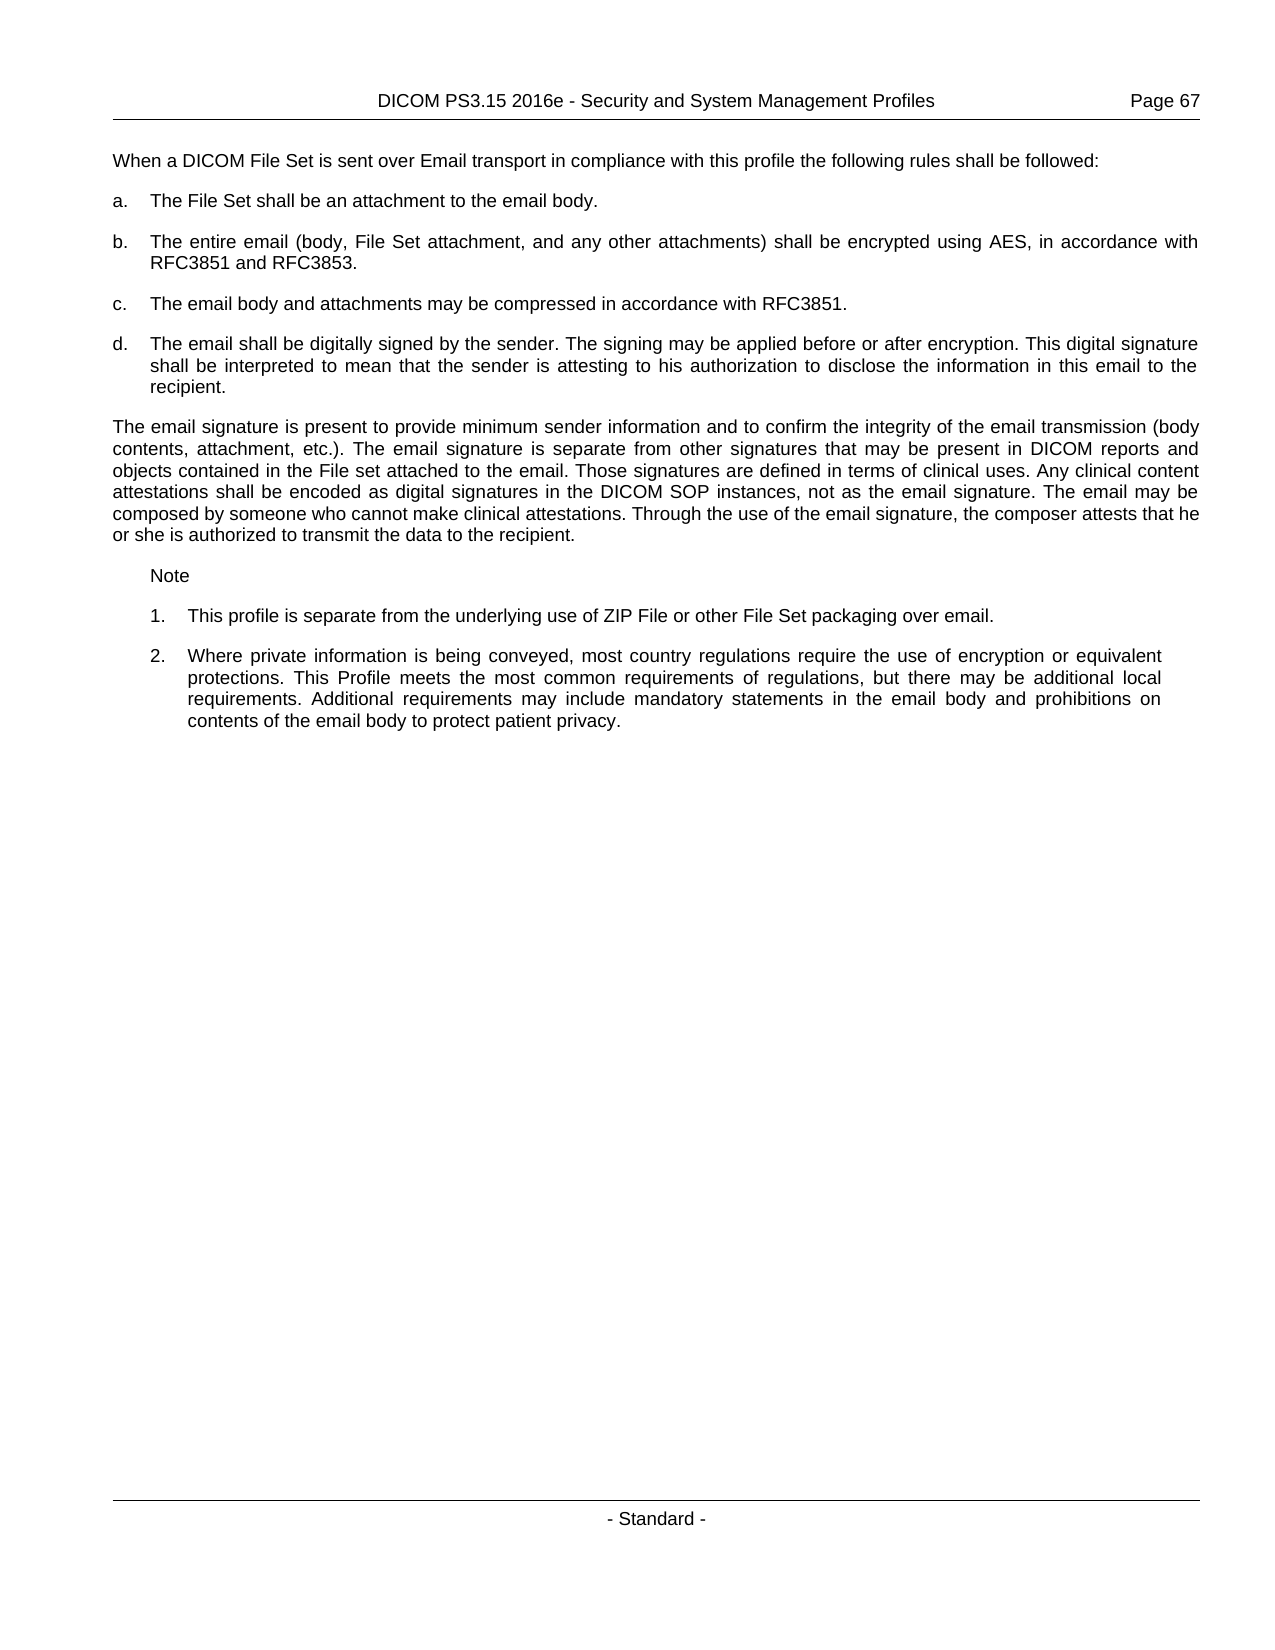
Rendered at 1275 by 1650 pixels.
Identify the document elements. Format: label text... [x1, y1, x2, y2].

list The email shall be digitally signed by the sender. The signing may be applied before or after encryption. This digital signature shall be interpreted to mean that the sender is attesting to his authorization to disclose the information in this email to the recipient. [112, 333, 1200, 397]
text Note [150, 564, 1162, 586]
list Where private information is being conveyed, most country regulations require the use of encryption or equivalent protections. This Profile meets the most common requirements of regulations, but there may be additional local requirements. Additional requirements may include mandatory statements in the email body and prohibitions on contents of the email body to protect patient privacy. [150, 645, 1162, 731]
text The email signature is present to provide minimum sender information and to confirm the integrity of the email transmission (body contents, attachment, etc.). The email signature is separate from other signatures that may be present in DICOM reports and objects contained in the File set attached to the email. Those signatures are defined in terms of clinical uses. Any clinical content attestations shall be encoded as digital signatures in the DICOM SOP instances, not as the email signature. The email may be composed by someone who cannot make clinical attestations. Through the use of the email signature, the composer attests that he or she is authorized to transmit the data to the recipient. [112, 416, 1200, 546]
list The entire email (body, File Set attachment, and any other attachments) shall be encrypted using AES, in accordance with RFC3851 and RFC3853. [112, 231, 1200, 274]
list This profile is separate from the underlying use of ZIP File or other File Set packaging over email. [150, 605, 1162, 626]
text When a DICOM File Set is sent over Email transport in compliance with this profile the following rules shall be followed: [112, 150, 1200, 172]
list The email body and attachments may be compressed in accordance with RFC3851. [112, 292, 1200, 314]
list The File Set shall be an attachment to the email body. [112, 190, 1200, 212]
